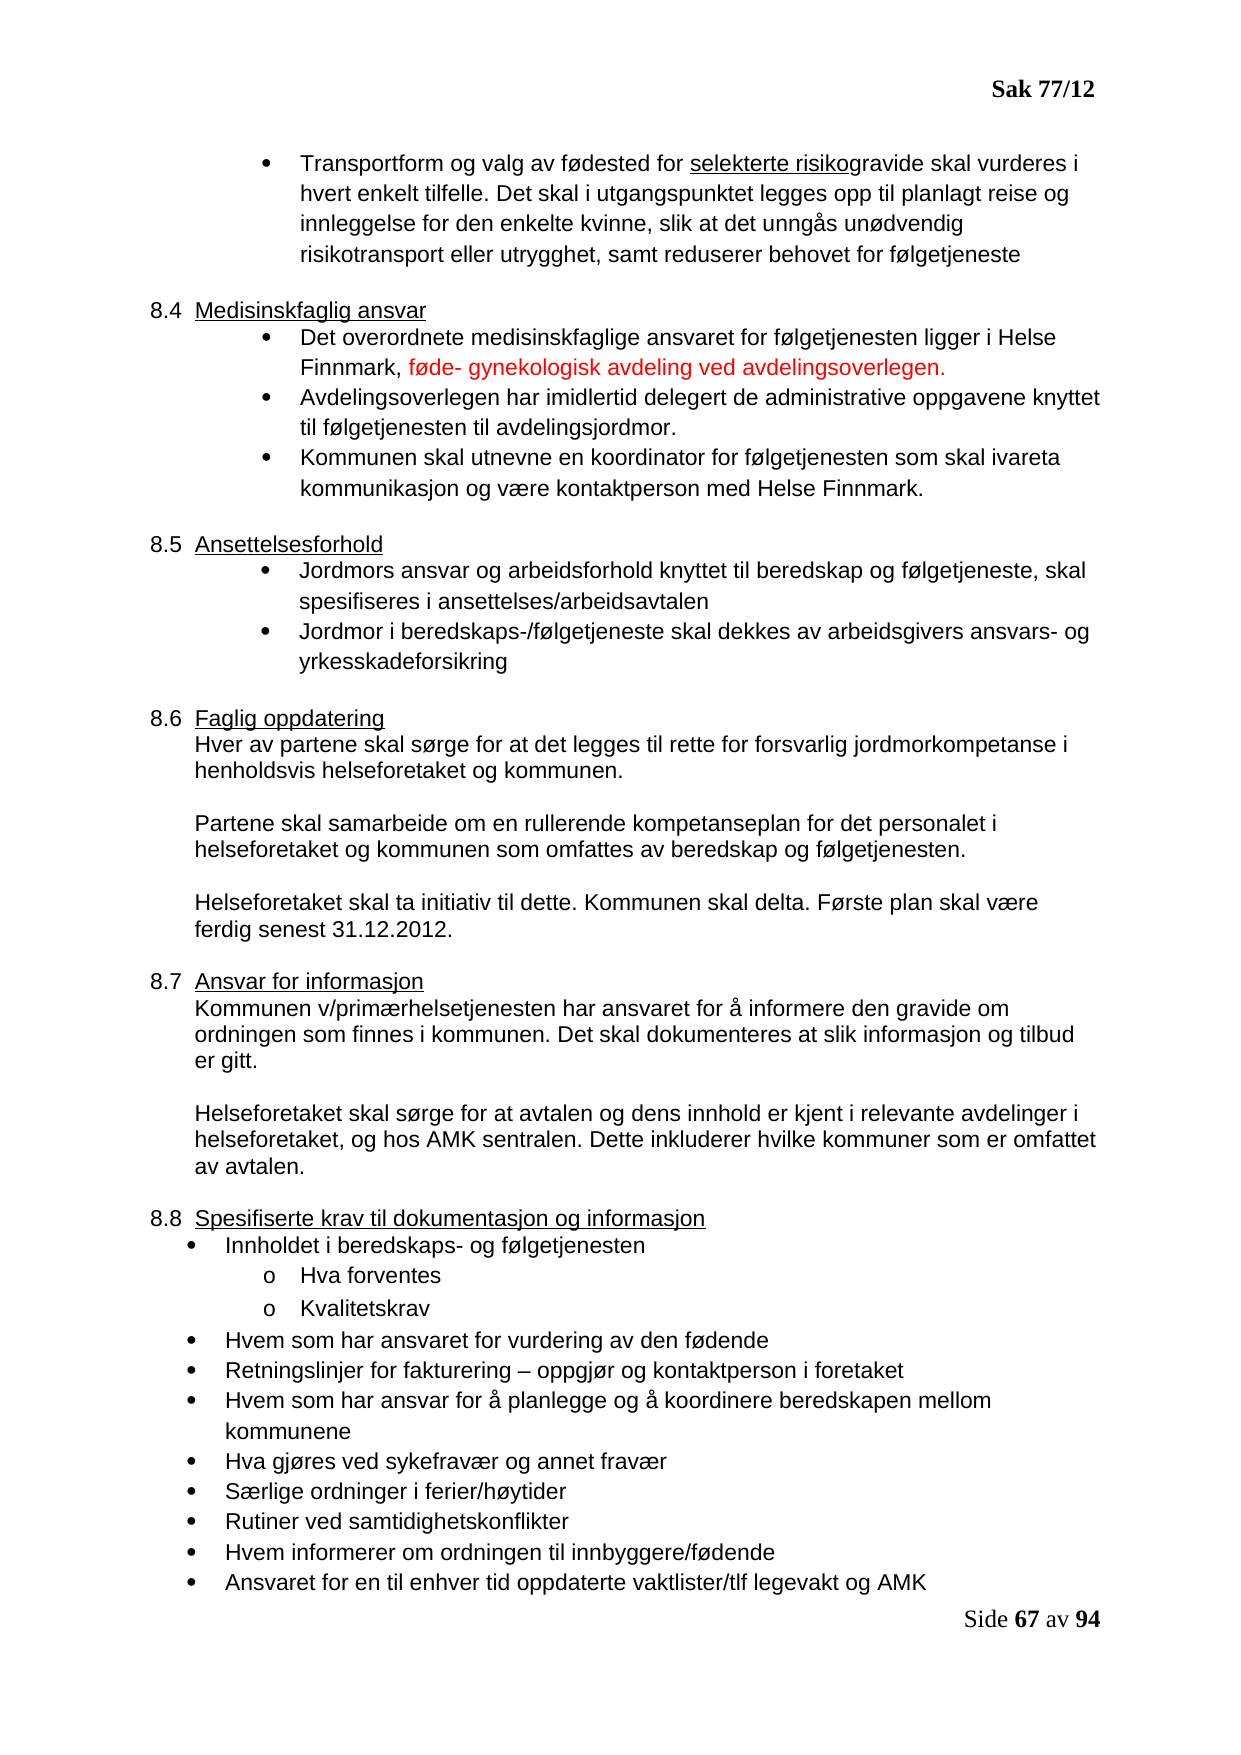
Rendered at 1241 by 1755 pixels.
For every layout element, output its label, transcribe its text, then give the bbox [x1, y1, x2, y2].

list Transportform og valg av fødested for selekterte risikogravide skal vurderes i hvert enkelt tilfelle. Det skal i utgangspunktet legges opp til planlagt reise og innleggelse for den enkelte kvinne, slik at det unngås unødvendig risikotransport eller utrygghet, samt reduserer behovet for følgetjeneste [262, 150, 1100, 267]
list Jordmors ansvar og arbeidsforhold knyttet til beredskap og følgetjeneste, skal spesifiseres i ansettelses/arbeidsavtalen [261, 557, 1100, 614]
list Kommunen skal utnevne en koordinator for følgetjenesten som skal ivareta kommunikasjon og være kontaktperson med Helse Finnmark. [262, 444, 1100, 501]
list Retningslinjer for fakturering – oppgjør og kontaktperson i foretaket [187, 1357, 1100, 1383]
list Avdelingsoverlegen har imidlertid delegert de administrative oppgavene knyttet til følgetjenesten til avdelingsjordmor. [262, 384, 1100, 441]
list Jordmor i beredskaps-/følgetjeneste skal dekkes av arbeidsgivers ansvars- og yrkesskadeforsikring [261, 618, 1100, 674]
list Ansvaret for en til enhver tid oppdaterte vaktlister/tlf legevakt og AMK [187, 1569, 1100, 1595]
list Hvem som har ansvar for å planlegge og å koordinere beredskapen mellom kommunene [187, 1387, 1100, 1444]
text Helseforetaket skal ta initiativ til dette. Kommunen skal delta. Første plan skal være ferdig senest 31.12.2012. [194, 889, 1100, 942]
list Rutiner ved samtidighetskonflikter [187, 1508, 1100, 1534]
text Hver av partene skal sørge for at det legges til rette for forsvarlig jordmorkompetanse i henholdsvis helseforetaket og kommunen. [194, 731, 1100, 784]
list Særlige ordninger i ferier/høytider [187, 1478, 1100, 1504]
list Hvem som har ansvaret for vurdering av den fødende [187, 1327, 1100, 1353]
list Innholdet i beredskaps- og følgetjenesten [187, 1232, 1100, 1258]
text 8.6 Faglig oppdatering [150, 705, 1100, 731]
text 8.4 Medisinskfaglig ansvar [150, 297, 1100, 323]
text 8.7 Ansvar for informasjon [150, 968, 1100, 994]
list Hva gjøres ved sykefravær og annet fravær [187, 1448, 1100, 1474]
text 8.5 Ansettelsesforhold [150, 531, 1100, 557]
text Kommunen v/primærhelsetjenesten har ansvaret for å informere den gravide om ordningen som finnes i kommunen. Det skal dokumenteres at slik informasjon og tilbud er gitt. [194, 994, 1100, 1074]
list Hva forventes [262, 1262, 1100, 1290]
list Kvalitetskrav [262, 1294, 1100, 1323]
list Hvem informerer om ordningen til innbyggere/fødende [187, 1538, 1100, 1565]
list Det overordnete medisinskfaglige ansvaret for følgetjenesten ligger i Helse Finnmark, føde- gynekologisk avdeling ved avdelingsoverlegen. [262, 323, 1100, 380]
text 8.8 Spesifiserte krav til dokumentasjon og informasjon [150, 1205, 1100, 1232]
text Partene skal samarbeide om en rullerende kompetanseplan for det personalet i helseforetaket og kommunen som omfattes av beredskap og følgetjenesten. [194, 810, 1100, 863]
text Helseforetaket skal sørge for at avtalen og dens innhold er kjent i relevante avdelinger i helseforetaket, og hos AMK sentralen. Dette inkluderer hvilke kommuner som er omfattet av avtalen. [194, 1100, 1100, 1179]
